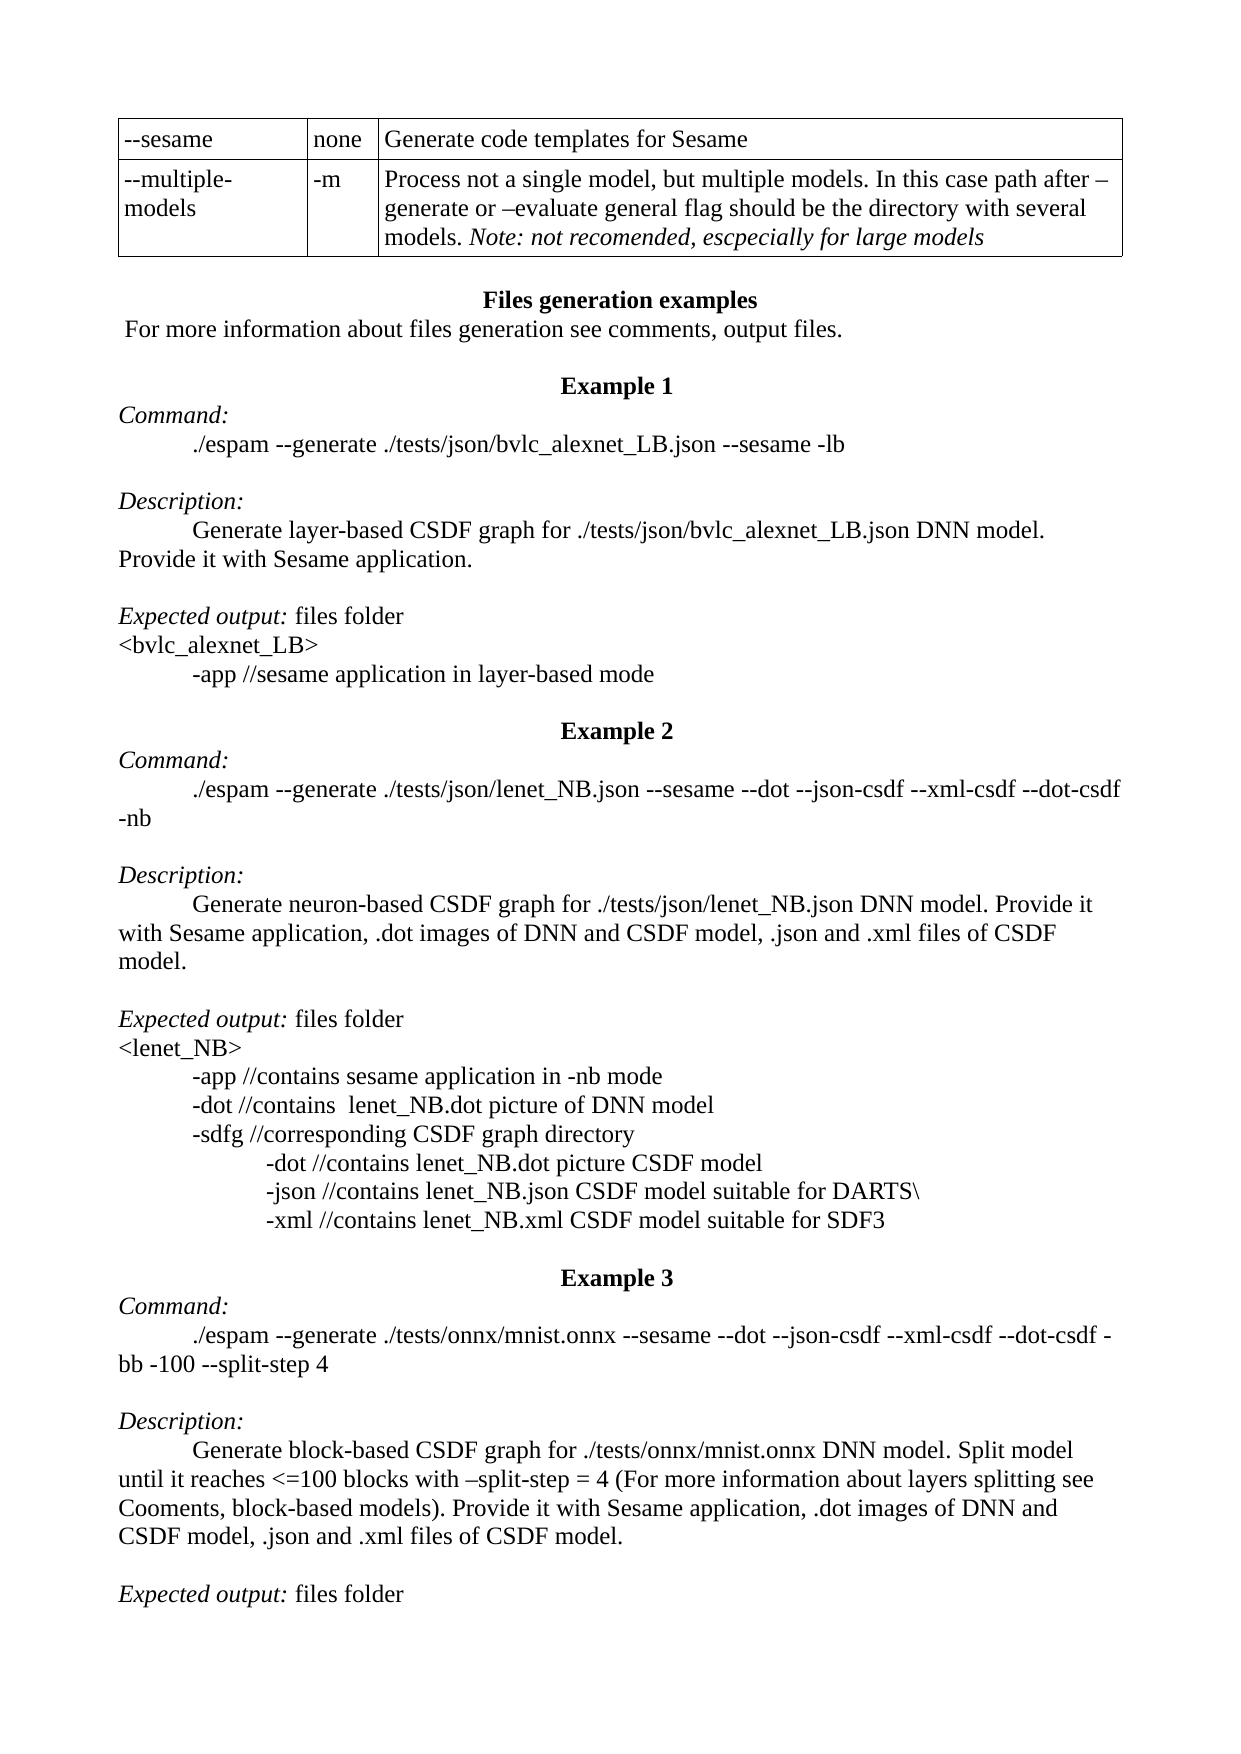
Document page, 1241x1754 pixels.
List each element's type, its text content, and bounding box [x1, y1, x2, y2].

text ./espam --generate ./tests/json/bvlc_alexnet_LB.json --sesame -lb [118, 429, 1122, 458]
text Expected output: files folder [118, 601, 1122, 630]
table_cell Process not a single model, but multiple models. In this case path after –generate or –evaluate general flag should be the directory with several models. Note: not recomended, escpecially for large models [379, 160, 1122, 256]
text Files generation examples [118, 285, 1122, 314]
text Description: [118, 1406, 1122, 1435]
text -app //contains sesame application in -nb mode [118, 1061, 1122, 1090]
text Example 2 [118, 716, 1122, 745]
table_cell -m [308, 160, 378, 256]
text Example 3 [118, 1263, 1122, 1291]
text For more information about files generation see comments, output files. [118, 314, 1122, 343]
text Generate block-based CSDF graph for ./tests/onnx/mnist.onnx DNN model. Split model until it reaches <=100 blocks with –split-step = 4 (For more information about layers splitting see Cooments, block-based models). Provide it with Sesame application, .dot images of DNN and CSDF model, .json and .xml files of CSDF model. [118, 1435, 1122, 1550]
text Description: [118, 860, 1122, 889]
text Command: [118, 400, 1122, 429]
text -xml //contains lenet_NB.xml CSDF model suitable for SDF3 [118, 1205, 1122, 1234]
text Description: [118, 486, 1122, 515]
text <lenet_NB> [118, 1033, 1122, 1061]
text -dot //contains lenet_NB.dot picture of DNN model [118, 1090, 1122, 1119]
text Command: [118, 1291, 1122, 1320]
text Expected output: files folder [118, 1004, 1122, 1033]
text -sdfg //corresponding CSDF graph directory [118, 1119, 1122, 1148]
text <bvlc_alexnet_LB> [118, 630, 1122, 659]
table_cell Generate code templates for Sesame [379, 119, 1122, 158]
text Expected output: files folder [118, 1579, 1122, 1608]
table_cell --multiple-models [119, 160, 307, 256]
text ./espam --generate ./tests/json/lenet_NB.json --sesame --dot --json-csdf --xml-csdf --dot-csdf -nb [118, 774, 1122, 831]
text -app //sesame application in layer-based mode [118, 659, 1122, 688]
table_cell --sesame [119, 119, 307, 158]
text Example 1 [118, 371, 1122, 400]
table_cell none [308, 119, 378, 158]
text -json //contains lenet_NB.json CSDF model suitable for DARTS\ [118, 1176, 1122, 1205]
text Generate layer-based CSDF graph for ./tests/json/bvlc_alexnet_LB.json DNN model. Provide it with Sesame application. [118, 515, 1122, 573]
text Generate neuron-based CSDF graph for ./tests/json/lenet_NB.json DNN model. Provide it with Sesame application, .dot images of DNN and CSDF model, .json and .xml files of CSDF model. [118, 889, 1122, 975]
text -dot //contains lenet_NB.dot picture CSDF model [118, 1148, 1122, 1176]
text Command: [118, 745, 1122, 774]
text ./espam --generate ./tests/onnx/mnist.onnx --sesame --dot --json-csdf --xml-csdf --dot-csdf -bb -100 --split-step 4 [118, 1320, 1122, 1378]
